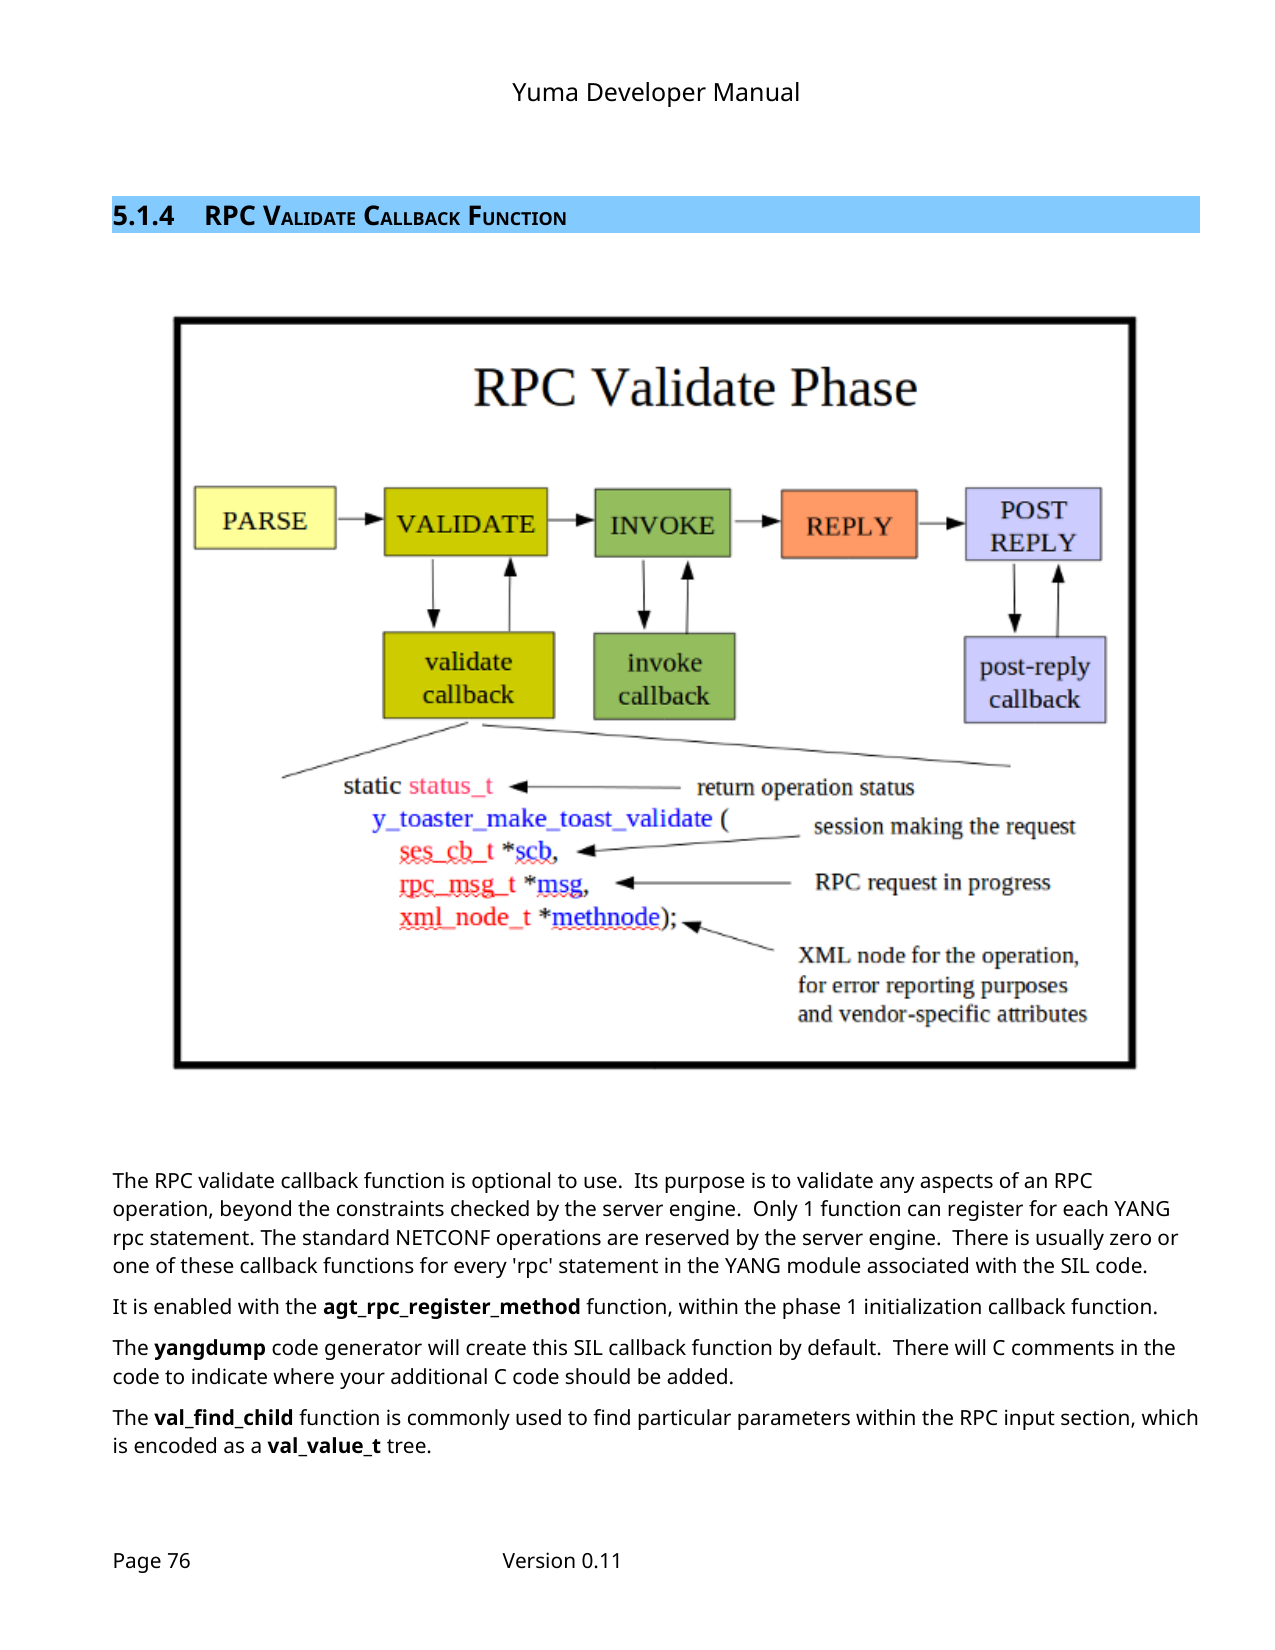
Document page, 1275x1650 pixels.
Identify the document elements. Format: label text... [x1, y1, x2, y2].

text It is enabled with the agt_rpc_register_method function, within the phase 1 initialization callback function. [112, 1292, 1200, 1321]
subtitle RPC Validate Callback Function [112, 196, 1200, 233]
text The RPC validate callback function is optional to use. Its purpose is to validate any aspects of an RPC operation, beyond the constraints checked by the server engine. Only 1 function can register for each YANG rpc statement. The standard NETCONF operations are reserved by the server engine. There is usually zero or one of these callback functions for every 'rpc' statement in the YANG module associated with the SIL code. [112, 1166, 1200, 1280]
text The yangdump code generator will create this SIL callback function by default. There will C comments in the code to indicate where your additional C code should be added. [112, 1333, 1200, 1390]
picture [148, 303, 1164, 1085]
text The val_find_child function is commonly used to find particular parameters within the RPC input section, which is encoded as a val_value_t tree. [112, 1403, 1200, 1459]
